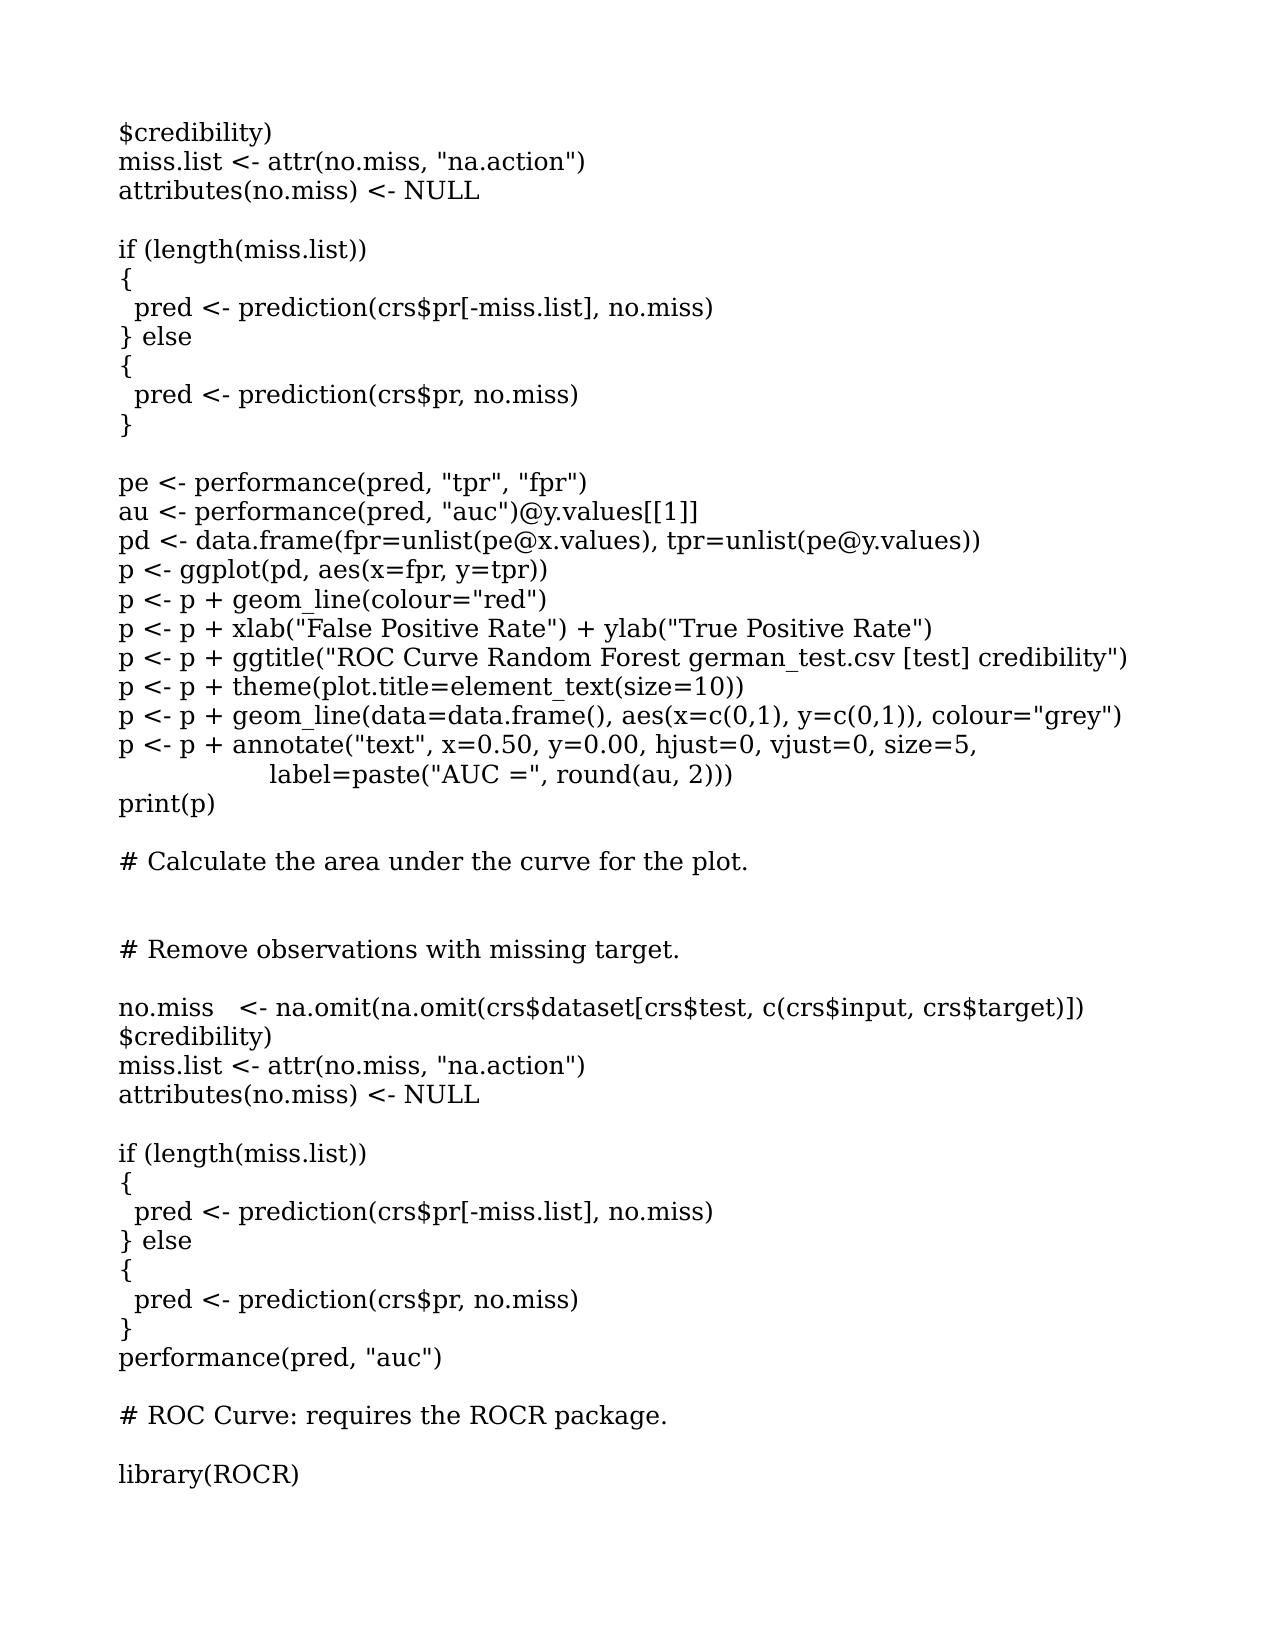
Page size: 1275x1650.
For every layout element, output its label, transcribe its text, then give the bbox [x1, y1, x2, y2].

text if (length(miss.list)) [118, 1139, 1157, 1168]
text no.miss <- na.omit(na.omit(crs$dataset[crs$test, c(crs$input, crs$target)])$credibility) [118, 993, 1157, 1051]
text } else [118, 322, 1157, 351]
text # Remove observations with missing target. [118, 935, 1157, 964]
text label=paste("AUC =", round(au, 2))) [118, 760, 1157, 789]
text au <- performance(pred, "auc")@y.values[[1]] [118, 497, 1157, 526]
text p <- p + geom_line(data=data.frame(), aes(x=c(0,1), y=c(0,1)), colour="grey") [118, 701, 1157, 731]
text miss.list <- attr(no.miss, "na.action") [118, 1051, 1157, 1081]
text library(ROCR) [118, 1460, 1157, 1489]
text pd <- data.frame(fpr=unlist(pe@x.values), tpr=unlist(pe@y.values)) [118, 526, 1157, 556]
text p <- p + theme(plot.title=element_text(size=10)) [118, 672, 1157, 701]
text { [118, 1168, 1157, 1197]
text pred <- prediction(crs$pr, no.miss) [118, 381, 1157, 410]
text $credibility) [118, 118, 1157, 147]
text } [118, 1314, 1157, 1343]
text p <- p + geom_line(colour="red") [118, 585, 1157, 614]
text attributes(no.miss) <- NULL [118, 1081, 1157, 1110]
text pred <- prediction(crs$pr[-miss.list], no.miss) [118, 293, 1157, 322]
text pe <- performance(pred, "tpr", "fpr") [118, 468, 1157, 497]
text { [118, 1256, 1157, 1285]
text p <- ggplot(pd, aes(x=fpr, y=tpr)) [118, 556, 1157, 585]
text pred <- prediction(crs$pr, no.miss) [118, 1285, 1157, 1314]
text if (length(miss.list)) [118, 235, 1157, 264]
text performance(pred, "auc") [118, 1343, 1157, 1372]
text { [118, 264, 1157, 293]
text pred <- prediction(crs$pr[-miss.list], no.miss) [118, 1197, 1157, 1226]
text attributes(no.miss) <- NULL [118, 176, 1157, 206]
text # Calculate the area under the curve for the plot. [118, 847, 1157, 876]
text p <- p + annotate("text", x=0.50, y=0.00, hjust=0, vjust=0, size=5, [118, 731, 1157, 760]
text # ROC Curve: requires the ROCR package. [118, 1401, 1157, 1431]
text print(p) [118, 789, 1157, 818]
text { [118, 351, 1157, 381]
text } else [118, 1226, 1157, 1256]
text p <- p + ggtitle("ROC Curve Random Forest german_test.csv [test] credibility") [118, 643, 1157, 672]
text } [118, 410, 1157, 439]
text miss.list <- attr(no.miss, "na.action") [118, 147, 1157, 176]
text p <- p + xlab("False Positive Rate") + ylab("True Positive Rate") [118, 614, 1157, 643]
